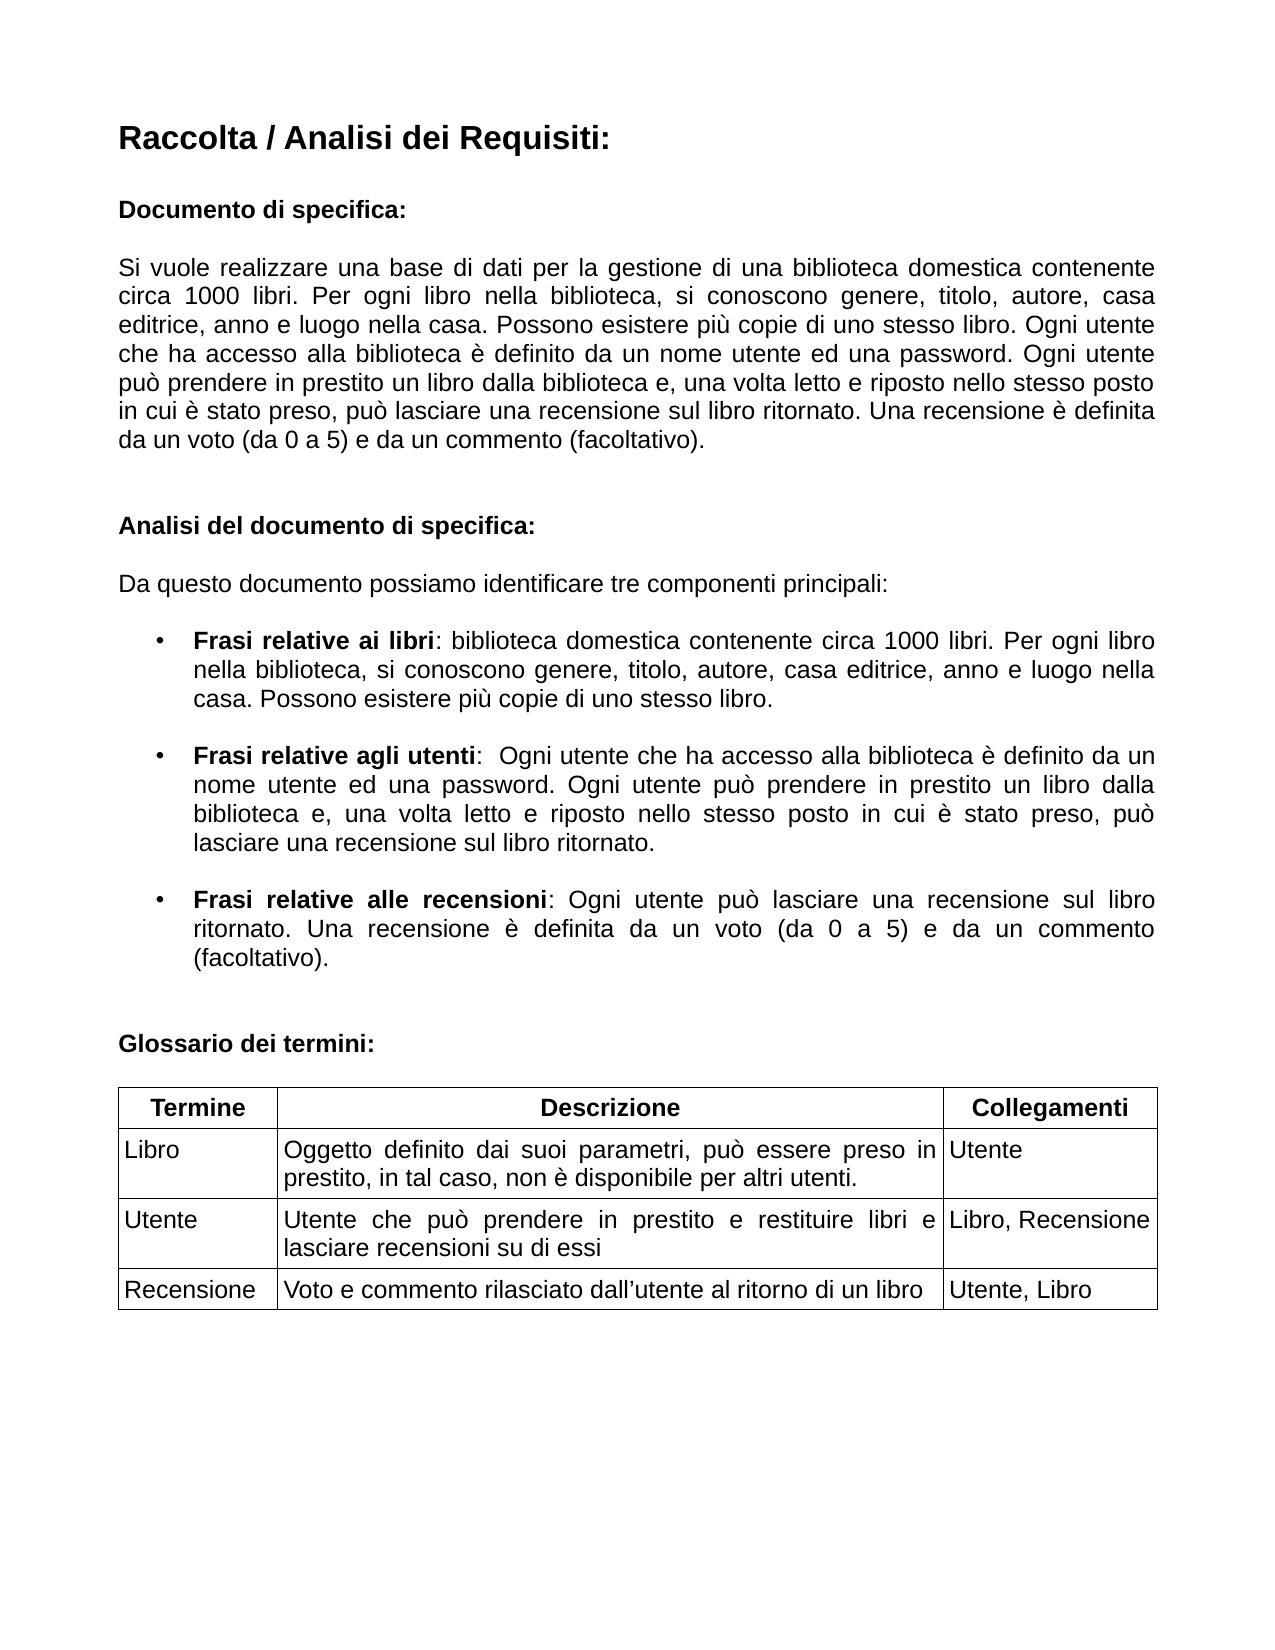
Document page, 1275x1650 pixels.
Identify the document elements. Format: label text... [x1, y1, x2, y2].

table_cell Utente [944, 1129, 1157, 1198]
text Da questo documento possiamo identificare tre componenti principali: [118, 569, 1157, 597]
table_cell Recensione [119, 1269, 277, 1309]
list Frasi relative agli utenti: Ogni utente che ha accesso alla biblioteca è definito da un nome utente ed una password. Ogni utente può prendere in prestito un libro dalla biblioteca e, una volta letto e riposto nello stesso posto in cui è stato preso, può lasciare una recensione sul libro ritornato. [156, 741, 1157, 856]
text Glossario dei termini: [118, 1029, 1157, 1058]
text Si vuole realizzare una base di dati per la gestione di una biblioteca domestica contenente circa 1000 libri. Per ogni libro nella biblioteca, si conoscono genere, titolo, autore, casa editrice, anno e luogo nella casa. Possono esistere più copie di uno stesso libro. Ogni utente che ha accesso alla biblioteca è definito da un nome utente ed una password. Ogni utente può prendere in prestito un libro dalla biblioteca e, una volta letto e riposto nello stesso posto in cui è stato preso, può lasciare una recensione sul libro ritornato. Una recensione è definita da un voto (da 0 a 5) e da un commento (facoltativo). [118, 252, 1157, 454]
text Documento di specifica: [118, 195, 1157, 224]
table_header Descrizione [278, 1088, 943, 1128]
list Frasi relative ai libri: biblioteca domestica contenente circa 1000 libri. Per ogni libro nella biblioteca, si conoscono genere, titolo, autore, casa editrice, anno e luogo nella casa. Possono esistere più copie di uno stesso libro. [156, 626, 1157, 713]
list Frasi relative alle recensioni: Ogni utente può lasciare una recensione sul libro ritornato. Una recensione è definita da un voto (da 0 a 5) e da un commento (facoltativo). [156, 885, 1157, 972]
table_header Termine [119, 1088, 277, 1128]
table_cell Utente, Libro [944, 1269, 1157, 1309]
table_cell Libro, Recensione [944, 1199, 1157, 1268]
text Analisi del documento di specifica: [118, 511, 1157, 540]
table_cell Utente che può prendere in prestito e restituire libri e lasciare recensioni su di essi [278, 1199, 943, 1268]
table_cell Libro [119, 1129, 277, 1198]
table_cell Voto e commento rilasciato dall’utente al ritorno di un libro [278, 1269, 943, 1309]
table_cell Utente [119, 1199, 277, 1268]
text Raccolta / Analisi dei Requisiti: [118, 118, 1157, 157]
table_cell Oggetto definito dai suoi parametri, può essere preso in prestito, in tal caso, non è disponibile per altri utenti. [278, 1129, 943, 1198]
table_header Collegamenti [944, 1088, 1157, 1128]
